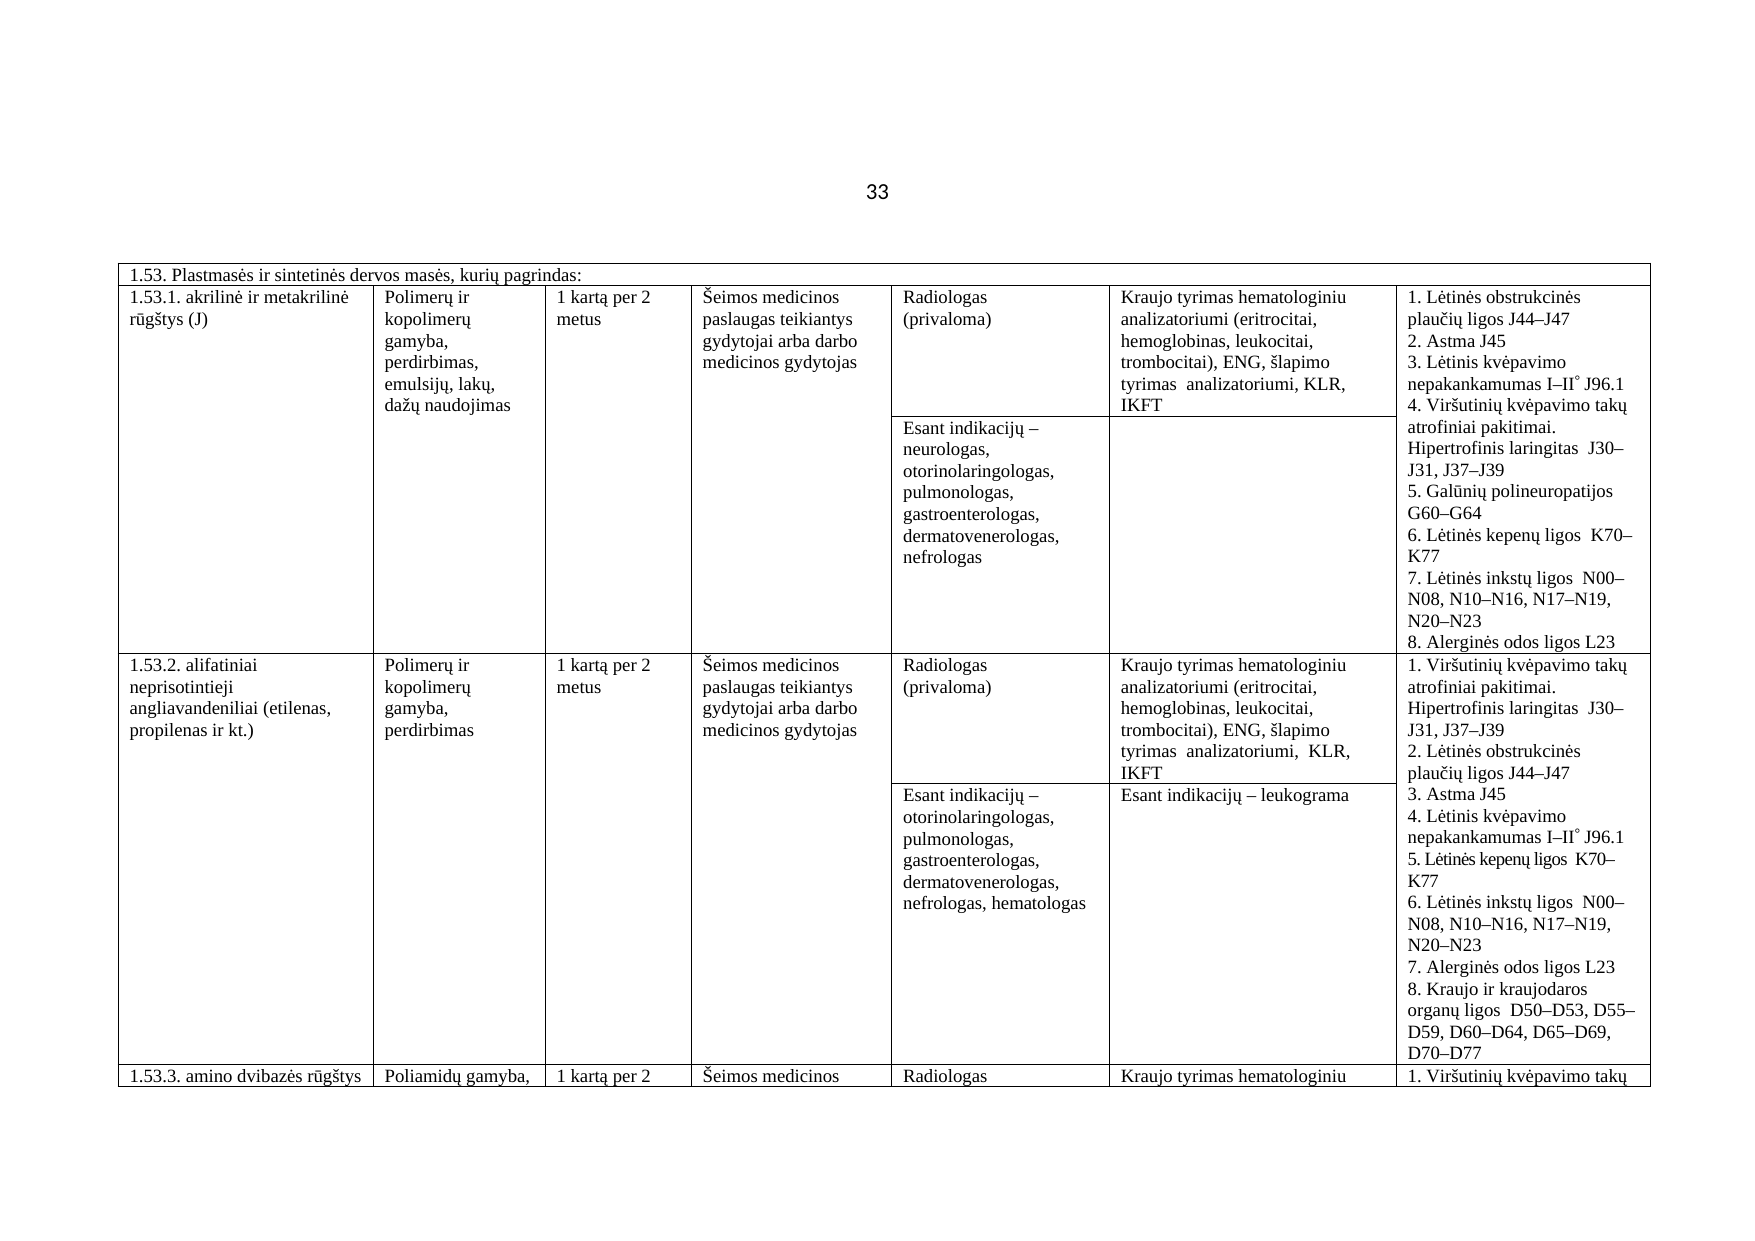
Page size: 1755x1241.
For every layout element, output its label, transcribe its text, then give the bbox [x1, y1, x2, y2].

table_cell Šeimos medicinos [692, 1065, 891, 1086]
table_cell 1. Lėtinės obstrukcinės plaučių ligos J44–J47 2. Astma J45 3. Lėtinis kvėpavimo nepakankamumas I–II J96.1 4. Viršutinių kvėpavimo takų atrofiniai pakitimai. Hipertrofinis laringitas J30–J31, J37–J39 5. Galūnių polineuropatijos G60–G64 6. Lėtinės kepenų ligos K70–K77 7. Lėtinės inkstų ligos N00–N08, N10–N16, N17–N19, N20–N23 8. Alerginės odos ligos L23 [1397, 286, 1650, 653]
table_cell 1 kartą per 2 [546, 1065, 691, 1086]
table_cell Radiologas (privaloma) [892, 286, 1109, 416]
table_header 1.53. Plastmasės ir sintetinės dervos masės, kurių pagrindas: [119, 264, 1650, 285]
table_cell 1 kartą per 2 metus [546, 654, 691, 1064]
table_cell 1 kartą per 2 metus [546, 286, 691, 653]
table_cell Kraujo tyrimas hematologiniu analizatoriumi (eritrocitai, hemoglobinas, leukocitai, trombocitai), ENG, šlapimo tyrimas analizatoriumi, KLR, IKFT [1110, 654, 1396, 783]
table_cell [1110, 417, 1396, 653]
table_cell 1. Viršutinių kvėpavimo takų [1397, 1065, 1650, 1086]
table_cell Kraujo tyrimas hematologiniu analizatoriumi (eritrocitai, hemoglobinas, leukocitai, trombocitai), ENG, šlapimo tyrimas analizatoriumi, KLR, IKFT [1110, 286, 1396, 416]
table_cell Polimerų ir kopolimerų gamyba, perdirbimas, emulsijų, lakų, dažų naudojimas [374, 286, 545, 653]
table_cell Šeimos medicinos paslaugas teikiantys gydytojai arba darbo medicinos gydytojas [692, 654, 891, 1064]
table_cell 1.53.1. akrilinė ir metakrilinė rūgštys (J) [119, 286, 373, 653]
table_cell 1. Viršutinių kvėpavimo takų atrofiniai pakitimai. Hipertrofinis laringitas J30–J31, J37–J39 2. Lėtinės obstrukcinės plaučių ligos J44–J47 3. Astma J45 4. Lėtinis kvėpavimo nepakankamumas I–II J96.1 5. Lėtinės kepenų ligos K70–K77 6. Lėtinės inkstų ligos N00–N08, N10–N16, N17–N19, N20–N23 7. Alerginės odos ligos L23 8. Kraujo ir kraujodaros organų ligos D50–D53, D55–D59, D60–D64, D65–D69, D70–D77 [1397, 654, 1650, 1064]
table_cell 1.53.3. amino dvibazės rūgštys [119, 1065, 373, 1086]
table_cell Polimerų ir kopolimerų gamyba, perdirbimas [374, 654, 545, 1064]
table_cell Radiologas (privaloma) [892, 654, 1109, 783]
table_cell Esant indikacijų – leukograma [1110, 784, 1396, 1064]
table_cell Radiologas [892, 1065, 1109, 1086]
table_cell Kraujo tyrimas hematologiniu [1110, 1065, 1396, 1086]
table_cell Esant indikacijų – otorinolaringologas, pulmonologas, gastroenterologas, dermatovenerologas, nefrologas, hematologas [892, 784, 1109, 1064]
table_cell Šeimos medicinos paslaugas teikiantys gydytojai arba darbo medicinos gydytojas [692, 286, 891, 653]
table_cell Poliamidų gamyba, [374, 1065, 545, 1086]
table_cell 1.53.2. alifatiniai neprisotintieji angliavandeniliai (etilenas, propilenas ir kt.) [119, 654, 373, 1064]
table_cell Esant indikacijų – neurologas, otorinolaringologas, pulmonologas, gastroenterologas, dermatovenerologas, nefrologas [892, 417, 1109, 653]
